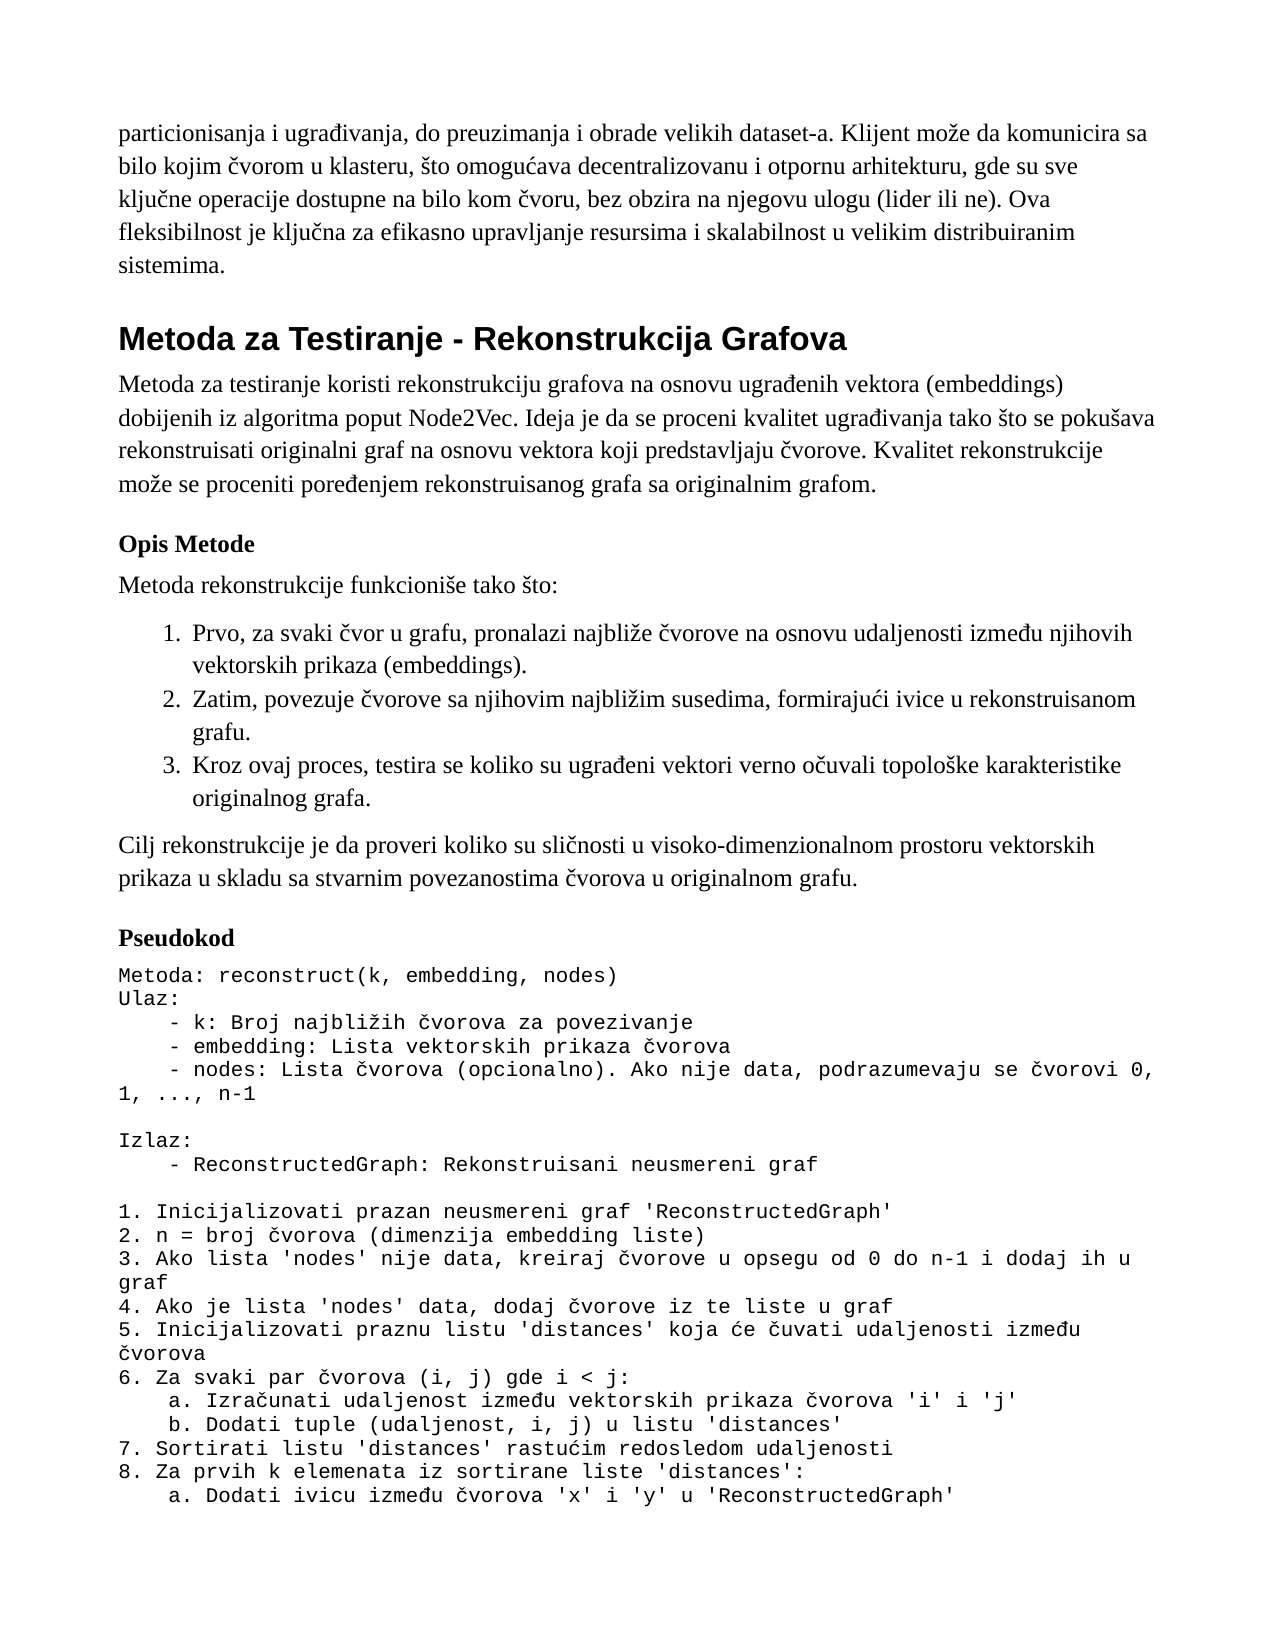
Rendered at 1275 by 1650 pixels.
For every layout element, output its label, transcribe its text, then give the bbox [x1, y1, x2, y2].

text 7. Sortirati listu 'distances' rastućim redosledom udaljenosti [118, 1438, 1157, 1461]
list Zatim, povezuje čvorove sa njihovim najbližim susedima, formirajući ivice u rekonstruisanom grafu. [162, 684, 1157, 745]
list Prvo, za svaki čvor u grafu, pronalazi najbliže čvorove na osnovu udaljenosti između njihovih vektorskih prikaza (embeddings). [162, 618, 1157, 679]
text Metoda rekonstrukcije funkcioniše tako što: [118, 570, 1157, 599]
text particionisanja i ugrađivanja, do preuzimanja i obrade velikih dataset-a. Klijent može da komunicira sa bilo kojim čvorom u klasteru, što omogućava decentralizovanu i otpornu arhitekturu, gde su sve ključne operacije dostupne na bilo kom čvoru, bez obzira na njegovu ulogu (lider ili ne). Ova fleksibilnost je ključna za efikasno upravljanje resursima i skalabilnost u velikim distribuiranim sistemima. [118, 118, 1157, 279]
text 1. Inicijalizovati prazan neusmereni graf 'ReconstructedGraph' [118, 1201, 1157, 1225]
text 6. Za svaki par čvorova (i, j) gde i < j: [118, 1367, 1157, 1390]
text Metoda za testiranje koristi rekonstrukciju grafova na osnovu ugrađenih vektora (embeddings) dobijenih iz algoritma poput Node2Vec. Ideja je da se proceni kvalitet ugrađivanja tako što se pokušava rekonstruisati originalni graf na osnovu vektora koji predstavljaju čvorove. Kvalitet rekonstrukcije može se proceniti poređenjem rekonstruisanog grafa sa originalnim grafom. [118, 369, 1157, 497]
text Metoda: reconstruct(k, embedding, nodes) [118, 965, 1157, 988]
text 5. Inicijalizovati praznu listu 'distances' koja će čuvati udaljenosti između čvorova [118, 1319, 1157, 1367]
text b. Dodati tuple (udaljenost, i, j) u listu 'distances' [118, 1414, 1157, 1438]
text - k: Broj najbližih čvorova za povezivanje [118, 1012, 1157, 1036]
text Cilj rekonstrukcije je da proveri koliko su sličnosti u visoko-dimenzionalnom prostoru vektorskih prikaza u skladu sa stvarnim povezanostima čvorova u originalnom grafu. [118, 830, 1157, 892]
text a. Izračunati udaljenost između vektorskih prikaza čvorova 'i' i 'j' [118, 1390, 1157, 1414]
text Ulaz: [118, 988, 1157, 1012]
subtitle Metoda za Testiranje - Rekonstrukcija Grafova [118, 319, 1157, 357]
text 4. Ako je lista 'nodes' data, dodaj čvorove iz te liste u graf [118, 1296, 1157, 1319]
text a. Dodati ivicu između čvorova 'x' i 'y' u 'ReconstructedGraph' [118, 1485, 1157, 1508]
subtitle Pseudokod [118, 923, 1157, 952]
text 8. Za prvih k elemenata iz sortirane liste 'distances': [118, 1461, 1157, 1485]
text 2. n = broj čvorova (dimenzija embedding liste) [118, 1225, 1157, 1248]
text 3. Ako lista 'nodes' nije data, kreiraj čvorove u opsegu od 0 do n-1 i dodaj ih u graf [118, 1248, 1157, 1296]
text - ReconstructedGraph: Rekonstruisani neusmereni graf [118, 1154, 1157, 1177]
list Kroz ovaj proces, testira se koliko su ugrađeni vektori verno očuvali topološke karakteristike originalnog grafa. [162, 750, 1157, 811]
text - embedding: Lista vektorskih prikaza čvorova [118, 1036, 1157, 1059]
subtitle Opis Metode [118, 529, 1157, 557]
text - nodes: Lista čvorova (opcionalno). Ako nije data, podrazumevaju se čvorovi 0, 1, ..., n-1 [118, 1059, 1157, 1107]
text Izlaz: [118, 1130, 1157, 1154]
